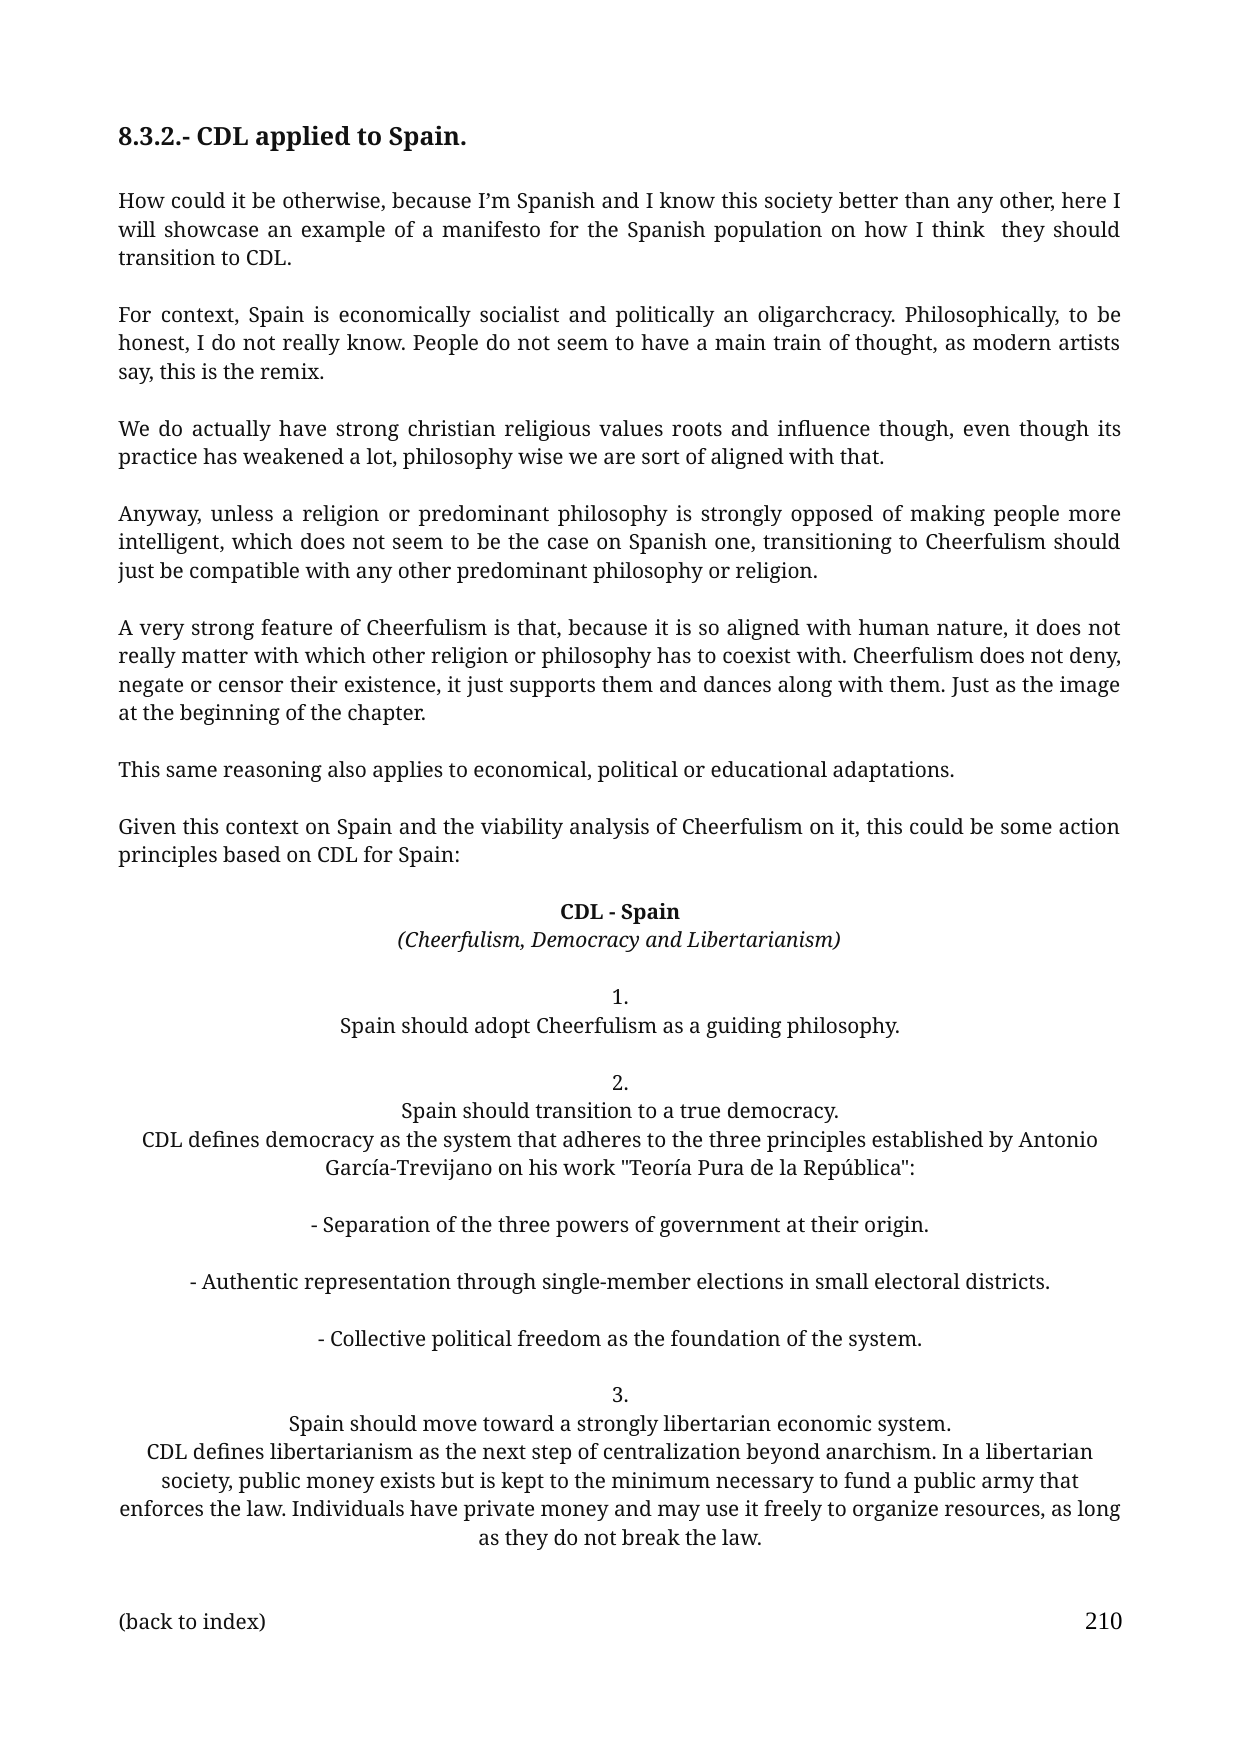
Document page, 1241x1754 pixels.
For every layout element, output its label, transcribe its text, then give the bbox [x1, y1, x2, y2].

text - Authentic representation through single-member elections in small electoral districts. [118, 1267, 1122, 1295]
text 2. [118, 1068, 1122, 1096]
text 3. [118, 1381, 1122, 1409]
text For context, Spain is economically socialist and politically an oligarchcracy. Philosophically, to be honest, I do not really know. People do not seem to have a main train of thought, as modern artists say, this is the remix. [118, 300, 1122, 385]
text CDL defines democracy as the system that adheres to the three principles established by Antonio García-Trevijano on his work "Teoría Pura de la República": [118, 1125, 1122, 1182]
text - Separation of the three powers of government at their origin. [118, 1210, 1122, 1238]
text Spain should adopt Cheerfulism as a guiding philosophy. [118, 1011, 1122, 1039]
text 8.3.2.- CDL applied to Spain. [118, 118, 1122, 152]
text Given this context on Spain and the viability analysis of Cheerfulism on it, this could be some action principles based on CDL for Spain: [118, 812, 1122, 869]
text - Collective political freedom as the foundation of the system. [118, 1324, 1122, 1352]
text This same reasoning also applies to economical, political or educational adaptations. [118, 755, 1122, 783]
text (Cheerfulism, Democracy and Libertarianism) [118, 926, 1122, 954]
text How could it be otherwise, because I’m Spanish and I know this society better than any other, here I will showcase an example of a manifesto for the Spanish population on how I think they should transition to CDL. [118, 186, 1122, 272]
text 1. [118, 982, 1122, 1011]
text Spain should move toward a strongly libertarian economic system. [118, 1409, 1122, 1437]
text A very strong feature of Cheerfulism is that, because it is so aligned with human nature, it does not really matter with which other religion or philosophy has to coexist with. Cheerfulism does not deny, negate or censor their existence, it just supports them and dances along with them. Just as the image at the beginning of the chapter. [118, 613, 1122, 727]
text Spain should transition to a true democracy. [118, 1096, 1122, 1125]
text CDL defines libertarianism as the next step of centralization beyond anarchism. In a libertarian society, public money exists but is kept to the minimum necessary to fund a public army that enforces the law. Individuals have private money and may use it freely to organize resources, as long as they do not break the law. [118, 1437, 1122, 1551]
text CDL - Spain [118, 897, 1122, 926]
text We do actually have strong christian religious values roots and influence though, even though its practice has weakened a lot, philosophy wise we are sort of aligned with that. [118, 414, 1122, 471]
text Anyway, unless a religion or predominant philosophy is strongly opposed of making people more intelligent, which does not seem to be the case on Spanish one, transitioning to Cheerfulism should just be compatible with any other predominant philosophy or religion. [118, 499, 1122, 584]
